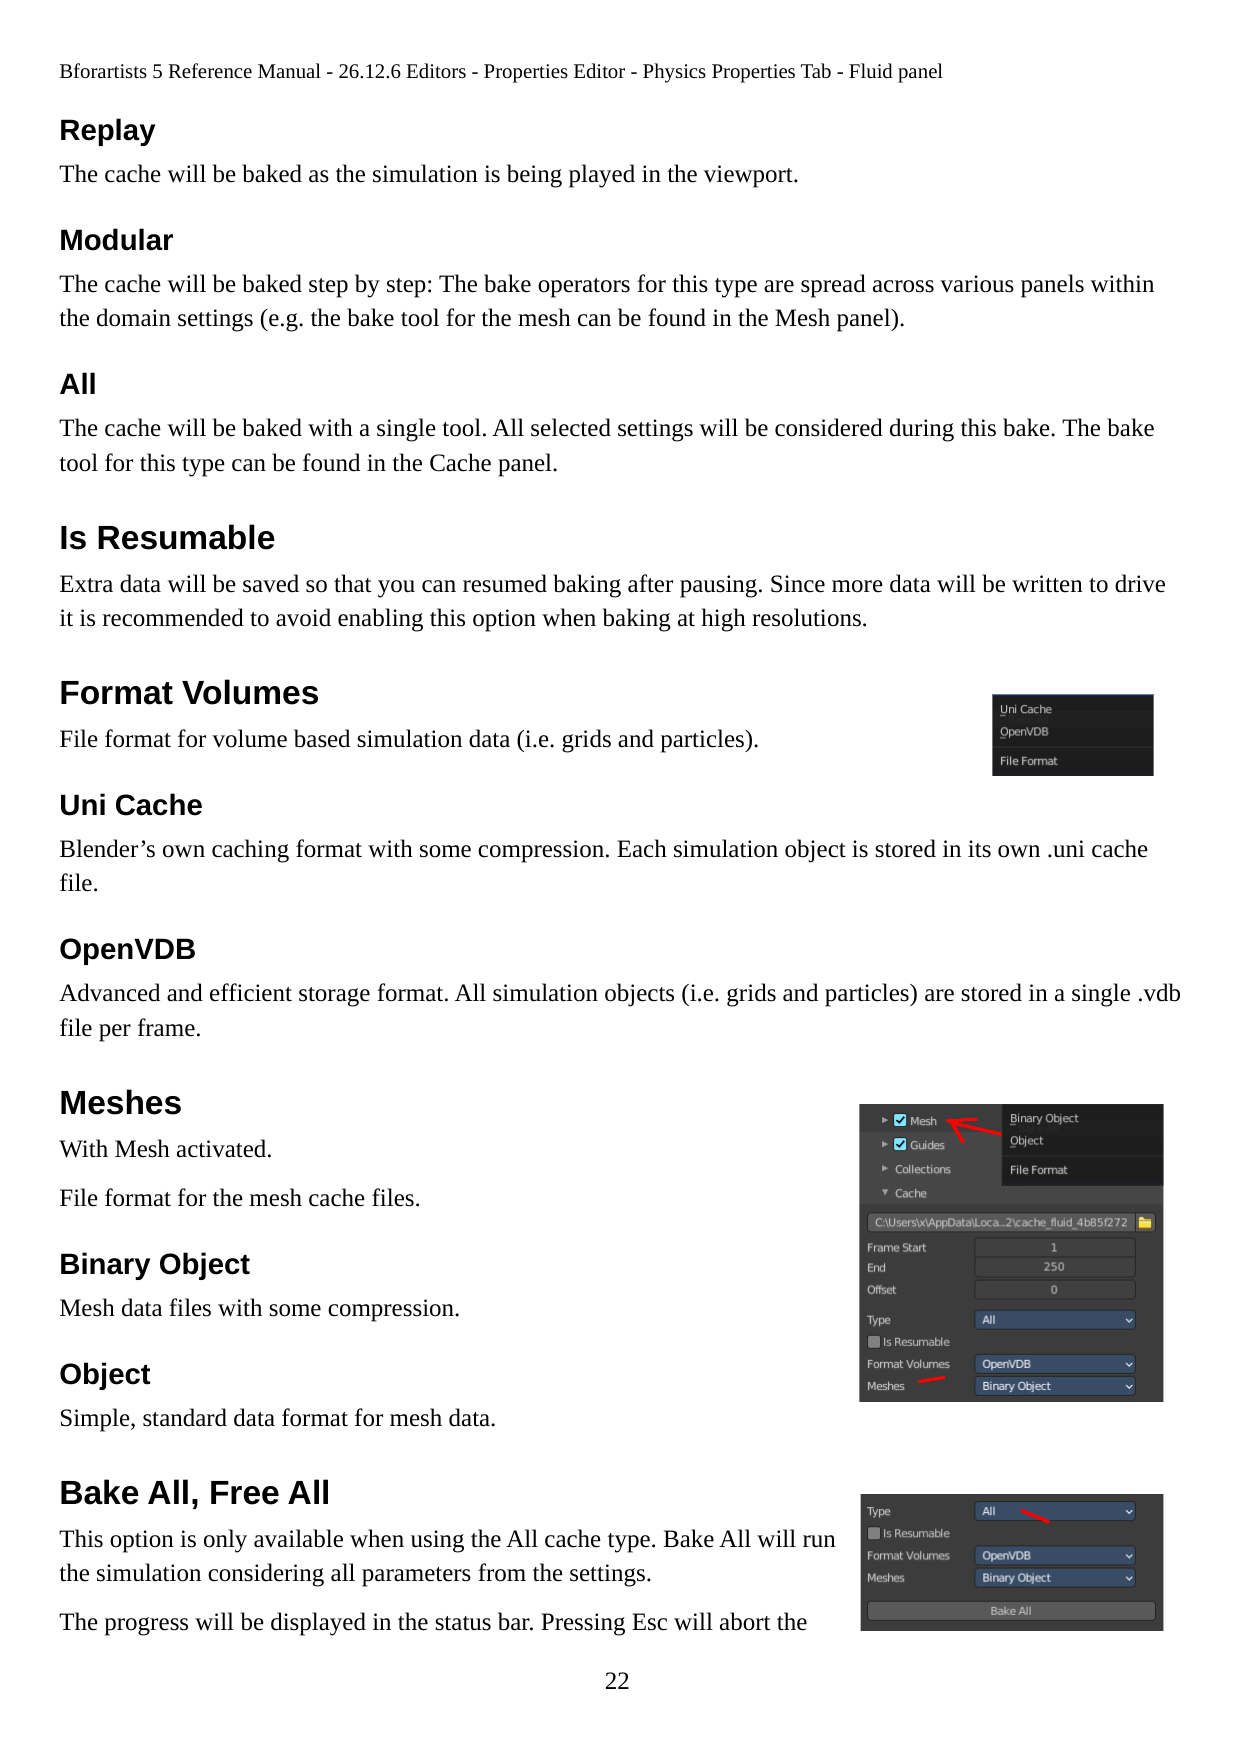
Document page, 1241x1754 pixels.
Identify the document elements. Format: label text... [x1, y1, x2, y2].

subtitle [1164, 1357, 1181, 1390]
subtitle Modular [59, 222, 1181, 256]
subtitle Object [59, 1357, 859, 1390]
text Extra data will be saved so that you can resumed baking after pausing. Since more data will be written to drive it is recommended to avoid enabling this option when baking at high resolutions. [59, 569, 1181, 632]
picture [992, 694, 1154, 776]
subtitle Uni Cache [59, 788, 1181, 822]
subtitle Format Volumes [59, 673, 1181, 712]
text The cache will be baked as the simulation is being played in the viewport. [59, 159, 1181, 188]
text The cache will be baked step by step: The bake operators for this type are spread across various panels within the domain settings (e.g. the bake tool for the mesh can be found in the Mesh panel). [59, 269, 1181, 332]
text Blender’s own caching format with some compression. Each simulation object is stored in its own .uni cache file. [59, 834, 1181, 897]
text Simple, standard data format for mesh data. [59, 1403, 1181, 1432]
subtitle Bake All, Free All [59, 1473, 1181, 1511]
picture [860, 1494, 1164, 1631]
subtitle All [59, 367, 1181, 401]
text Mesh data files with some compression. [59, 1293, 859, 1322]
subtitle [1164, 1247, 1181, 1280]
text File format for the mesh cache files. [59, 1183, 859, 1212]
picture [859, 1104, 1164, 1402]
subtitle Replay [59, 113, 1181, 146]
subtitle Is Resumable [59, 517, 1181, 556]
text [1164, 1134, 1181, 1163]
text File format for volume based simulation data (i.e. grids and particles). [59, 724, 992, 753]
text Advanced and efficient storage format. All simulation objects (i.e. grids and particles) are stored in a single .vdb file per frame. [59, 978, 1181, 1042]
text The cache will be baked with a single tool. All selected settings will be considered during this bake. The bake tool for this type can be found in the Cache panel. [59, 413, 1181, 476]
subtitle OpenVDB [59, 932, 1181, 966]
subtitle Binary Object [59, 1247, 859, 1280]
text With Mesh activated. [59, 1134, 859, 1163]
text The progress will be displayed in the status bar. Pressing Esc will abort the [59, 1607, 1181, 1636]
text This option is only available when using the All cache type. Bake All will run the simulation considering all parameters from the settings. [59, 1524, 860, 1587]
subtitle Meshes [59, 1083, 1181, 1121]
